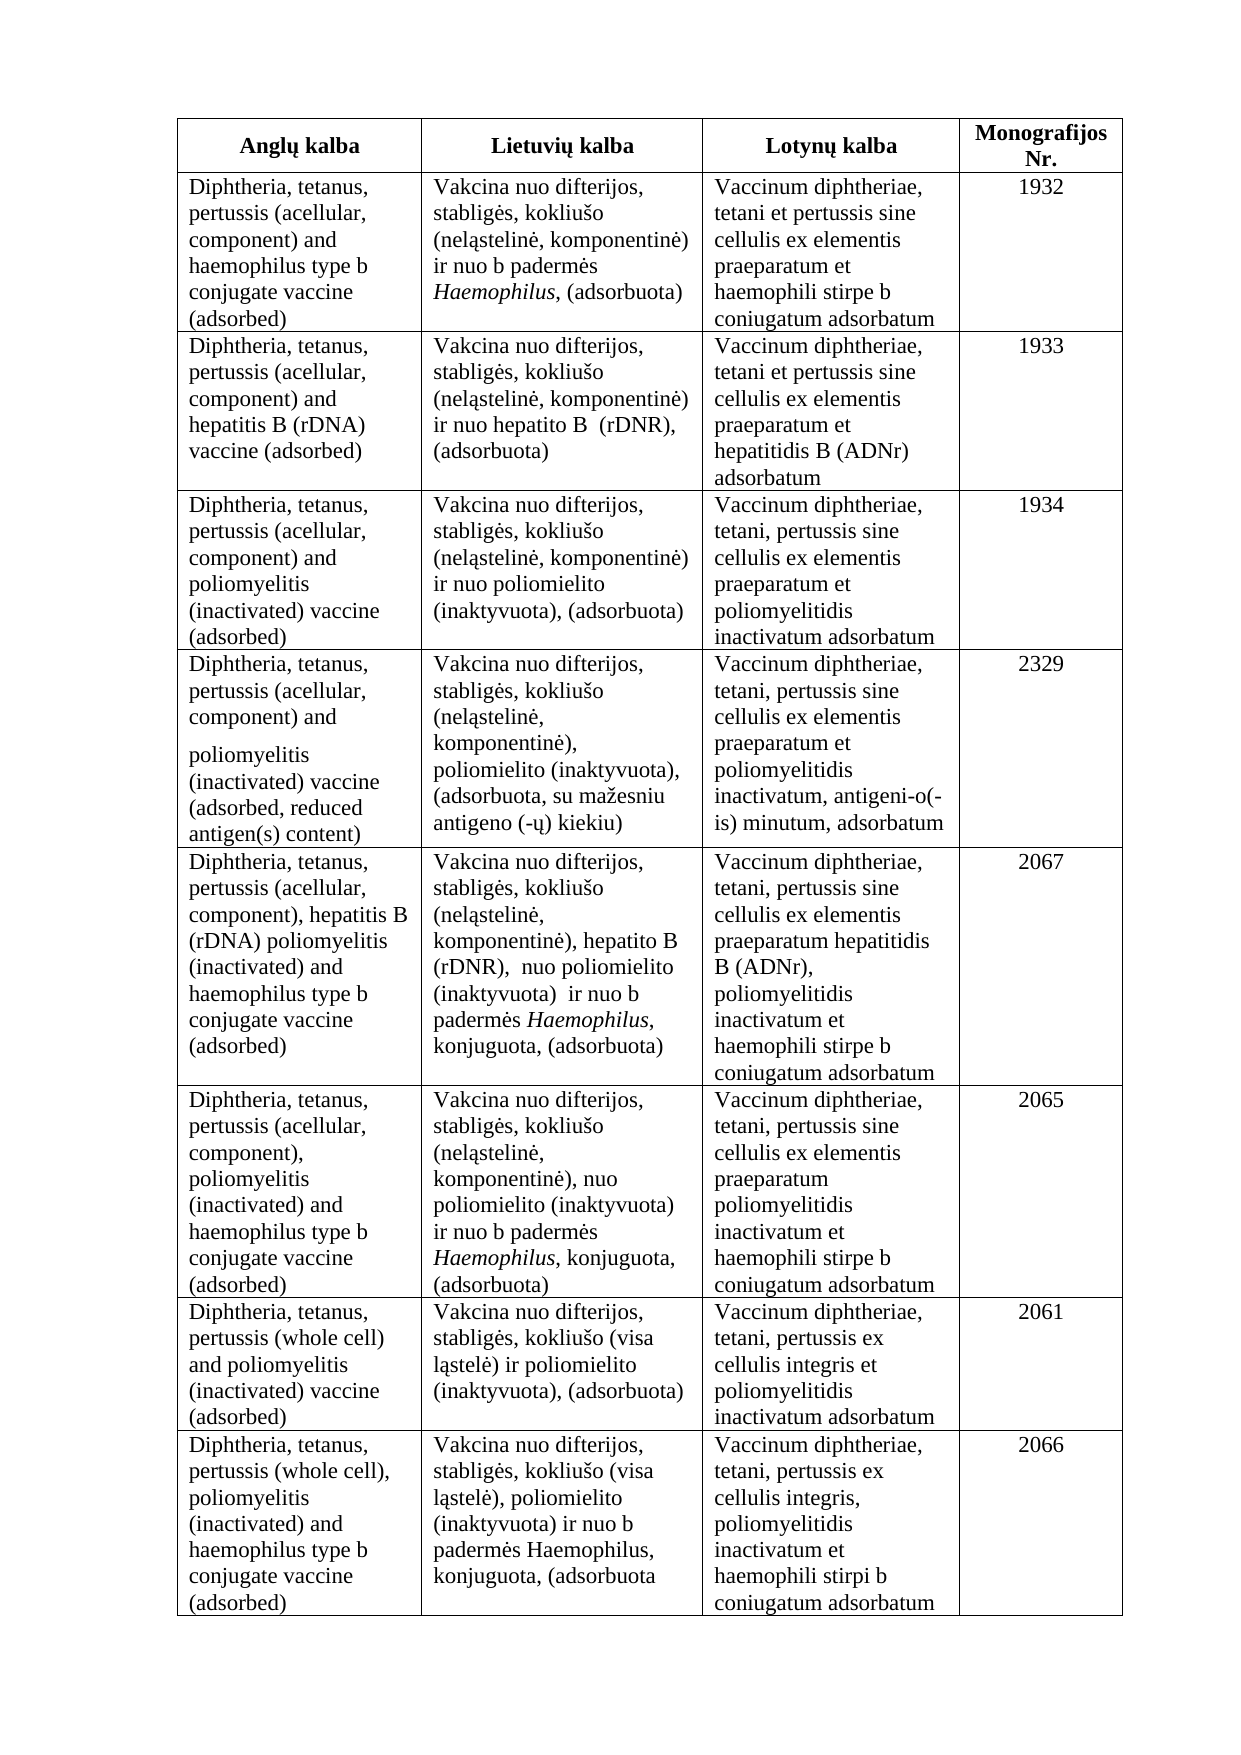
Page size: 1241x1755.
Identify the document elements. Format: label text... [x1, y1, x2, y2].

table_cell Vakcina nuo difterijos, stabligės, kokliušo (neląstelinė, komponentinė), nuo poliomielito (inaktyvuota) ir nuo b padermės Haemophilus, konjuguota, (adsorbuota) [422, 1086, 702, 1297]
table_cell 2065 [960, 1086, 1122, 1297]
table_cell 2067 [960, 848, 1122, 1085]
table_cell Vaccinum diphtheriae, tetani, pertussis sine cellulis ex elementis praeparatum et poliomyelitidis inactivatum adsorbatum [703, 491, 959, 649]
table_header Anglų kalba [178, 119, 421, 172]
table_cell Diphtheria, tetanus, pertussis (acellular, component) and hepatitis B (rDNA) vaccine (adsorbed) [178, 332, 421, 490]
table_cell Vakcina nuo difterijos, stabligės, kokliušo (neląstelinė, komponentinė) ir nuo hepatito B (rDNR), (adsorbuota) [422, 332, 702, 490]
table_cell Vaccinum diphtheriae, tetani, pertussis ex cellulis integris, poliomyelitidis inactivatum et haemophili stirpi b coniugatum adsorbatum [703, 1431, 959, 1615]
table_cell Vakcina nuo difterijos, stabligės, kokliušo (neląstelinė, komponentinė), hepatito B (rDNR), nuo poliomielito (inaktyvuota) ir nuo b padermės Haemophilus, konjuguota, (adsorbuota) [422, 848, 702, 1085]
table_cell 1933 [960, 332, 1122, 490]
table_cell Diphtheria, tetanus, pertussis (whole cell) and poliomyelitis (inactivated) vaccine (adsorbed) [178, 1298, 421, 1430]
table_cell Diphtheria, tetanus, pertussis (acellular, component) and poliomyelitis (inactivated) vaccine (adsorbed) [178, 491, 421, 649]
table_cell Vakcina nuo difterijos, stabligės, kokliušo (visa ląstelė), poliomielito (inaktyvuota) ir nuo b padermės Haemophilus, konjuguota, (adsorbuota [422, 1431, 702, 1615]
table_cell 1932 [960, 173, 1122, 331]
table_cell Diphtheria, tetanus, pertussis (acellular, component) and poliomyelitis (inactivated) vaccine (adsorbed, reduced antigen(s) content) [178, 650, 421, 847]
table_cell 2329 [960, 650, 1122, 847]
table_header Lietuvių kalba [422, 119, 702, 172]
table_cell Vaccinum diphtheriae, tetani, pertussis ex cellulis integris et poliomyelitidis inactivatum adsorbatum [703, 1298, 959, 1430]
table_cell Vakcina nuo difterijos, stabligės, kokliušo (neląstelinė, komponentinė), poliomielito (inaktyvuota), (adsorbuota, su mažesniu antigeno (-ų) kiekiu) [422, 650, 702, 847]
table_cell Vaccinum diphtheriae, tetani et pertussis sine cellulis ex elementis praeparatum et hepatitidis B (ADNr) adsorbatum [703, 332, 959, 490]
table_cell Vakcina nuo difterijos, stabligės, kokliušo (neląstelinė, komponentinė) ir nuo poliomielito (inaktyvuota), (adsorbuota) [422, 491, 702, 649]
table_cell Vakcina nuo difterijos, stabligės, kokliušo (neląstelinė, komponentinė) ir nuo b padermės Haemophilus, (adsorbuota) [422, 173, 702, 331]
table_cell 2066 [960, 1431, 1122, 1615]
table_cell Vakcina nuo difterijos, stabligės, kokliušo (visa ląstelė) ir poliomielito (inaktyvuota), (adsorbuota) [422, 1298, 702, 1430]
table_cell Vaccinum diphtheriae, tetani, pertussis sine cellulis ex elementis praeparatum hepatitidis B (ADNr), poliomyelitidis inactivatum et haemophili stirpe b coniugatum adsorbatum [703, 848, 959, 1085]
table_header Monografijos Nr. [960, 119, 1122, 172]
table_cell Diphtheria, tetanus, pertussis (acellular, component), poliomyelitis (inactivated) and haemophilus type b conjugate vaccine (adsorbed) [178, 1086, 421, 1297]
table_cell 1934 [960, 491, 1122, 649]
table_cell Diphtheria, tetanus, pertussis (whole cell), poliomyelitis (inactivated) and haemophilus type b conjugate vaccine (adsorbed) [178, 1431, 421, 1615]
table_cell Vaccinum diphtheriae, tetani, pertussis sine cellulis ex elementis praeparatum poliomyelitidis inactivatum et haemophili stirpe b coniugatum adsorbatum [703, 1086, 959, 1297]
table_cell Diphtheria, tetanus, pertussis (acellular, component), hepatitis B (rDNA) poliomyelitis (inactivated) and haemophilus type b conjugate vaccine (adsorbed) [178, 848, 421, 1085]
table_cell Diphtheria, tetanus, pertussis (acellular, component) and haemophilus type b conjugate vaccine (adsorbed) [178, 173, 421, 331]
table_cell Vaccinum diphtheriae, tetani, pertussis sine cellulis ex elementis praeparatum et poliomyelitidis inactivatum, antigeni-o(-is) minutum, adsorbatum [703, 650, 959, 847]
table_header Lotynų kalba [703, 119, 959, 172]
table_cell Vaccinum diphtheriae, tetani et pertussis sine cellulis ex elementis praeparatum et haemophili stirpe b coniugatum adsorbatum [703, 173, 959, 331]
table_cell 2061 [960, 1298, 1122, 1430]
